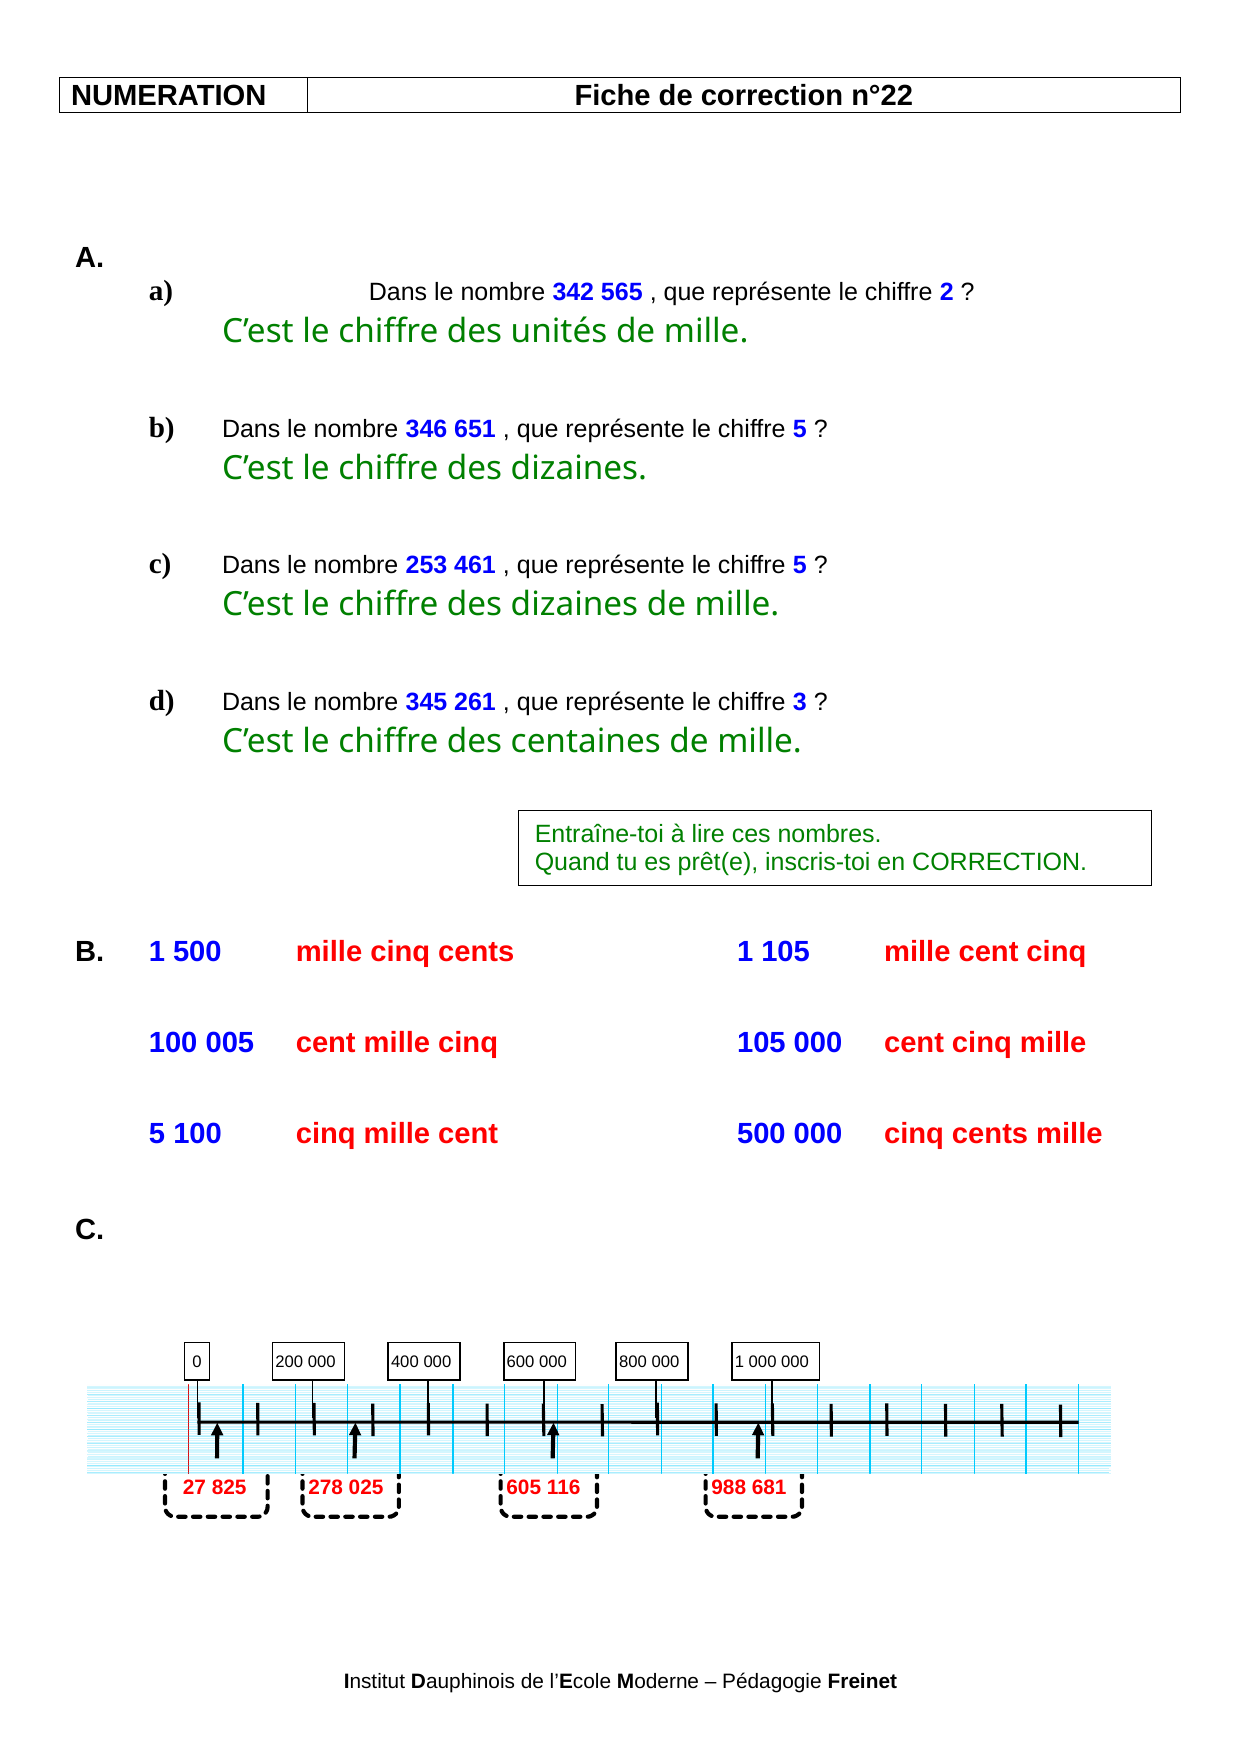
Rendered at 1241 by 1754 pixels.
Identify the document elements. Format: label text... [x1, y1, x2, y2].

picture [455, 1424, 503, 1474]
table_header Fiche de correction n°22 [308, 78, 1180, 112]
picture [349, 1424, 354, 1432]
picture [1080, 1384, 1111, 1474]
picture [349, 1424, 398, 1474]
picture [87, 1384, 241, 1474]
text 100 005 cent mille cinq 105 000 cent cinq mille [75, 1025, 1165, 1059]
table_header NUMERATION [60, 78, 307, 112]
picture [610, 1384, 655, 1420]
picture [198, 1384, 241, 1420]
picture [546, 1424, 552, 1435]
picture [663, 1424, 711, 1474]
picture [976, 1424, 1024, 1474]
picture [773, 1384, 816, 1420]
list Dans le nombre 346 651 , que représente le chiffre 5 ? [148, 410, 1165, 443]
picture [819, 1424, 868, 1474]
picture [545, 1384, 556, 1420]
list Dans le nombre 345 261 , que représente le chiffre 3 ? [148, 683, 1165, 716]
picture [1028, 1424, 1077, 1474]
picture [976, 1384, 1024, 1420]
picture [313, 1384, 346, 1420]
picture [872, 1424, 920, 1474]
picture [245, 1384, 294, 1420]
list Dans le nombre 253 461 , que représente le chiffre 5 ? [148, 546, 1165, 580]
picture [872, 1384, 920, 1420]
picture [297, 1384, 312, 1420]
picture [663, 1384, 711, 1420]
picture [923, 1424, 973, 1474]
text C’est le chiffre des dizaines de mille. [222, 580, 1165, 625]
picture [923, 1384, 973, 1420]
text C. [75, 1212, 1165, 1246]
picture [715, 1384, 764, 1420]
picture [819, 1384, 868, 1420]
text C’est le chiffre des dizaines. [222, 443, 1165, 489]
picture [559, 1384, 607, 1420]
picture [245, 1424, 294, 1474]
picture [429, 1384, 451, 1420]
picture [402, 1424, 451, 1474]
picture [506, 1424, 556, 1474]
picture [506, 1384, 543, 1420]
text C’est le chiffre des unités de mille. [222, 307, 1165, 352]
picture [297, 1424, 346, 1474]
text A. [75, 240, 1165, 273]
picture [715, 1424, 764, 1474]
text Entraîne-toi à lire ces nombres. [534, 819, 1135, 847]
text B. 1 500 mille cinq cents 1 105 mille cent cinq [75, 934, 1165, 968]
text 5 100 cinq mille cent 500 000 cinq cents mille [75, 1116, 1165, 1150]
picture [559, 1424, 607, 1474]
picture [767, 1424, 816, 1474]
picture [610, 1424, 660, 1474]
list Dans le nombre 342 565 , que représente le chiffre 2 ? [148, 273, 1165, 307]
picture [1028, 1384, 1077, 1420]
picture [402, 1384, 427, 1420]
picture [767, 1384, 771, 1420]
picture [349, 1384, 398, 1420]
text Quand tu es prêt(e), inscris-toi en CORRECTION. [534, 847, 1135, 876]
text C’est le chiffre des centaines de mille. [222, 716, 1165, 762]
picture [455, 1384, 503, 1420]
